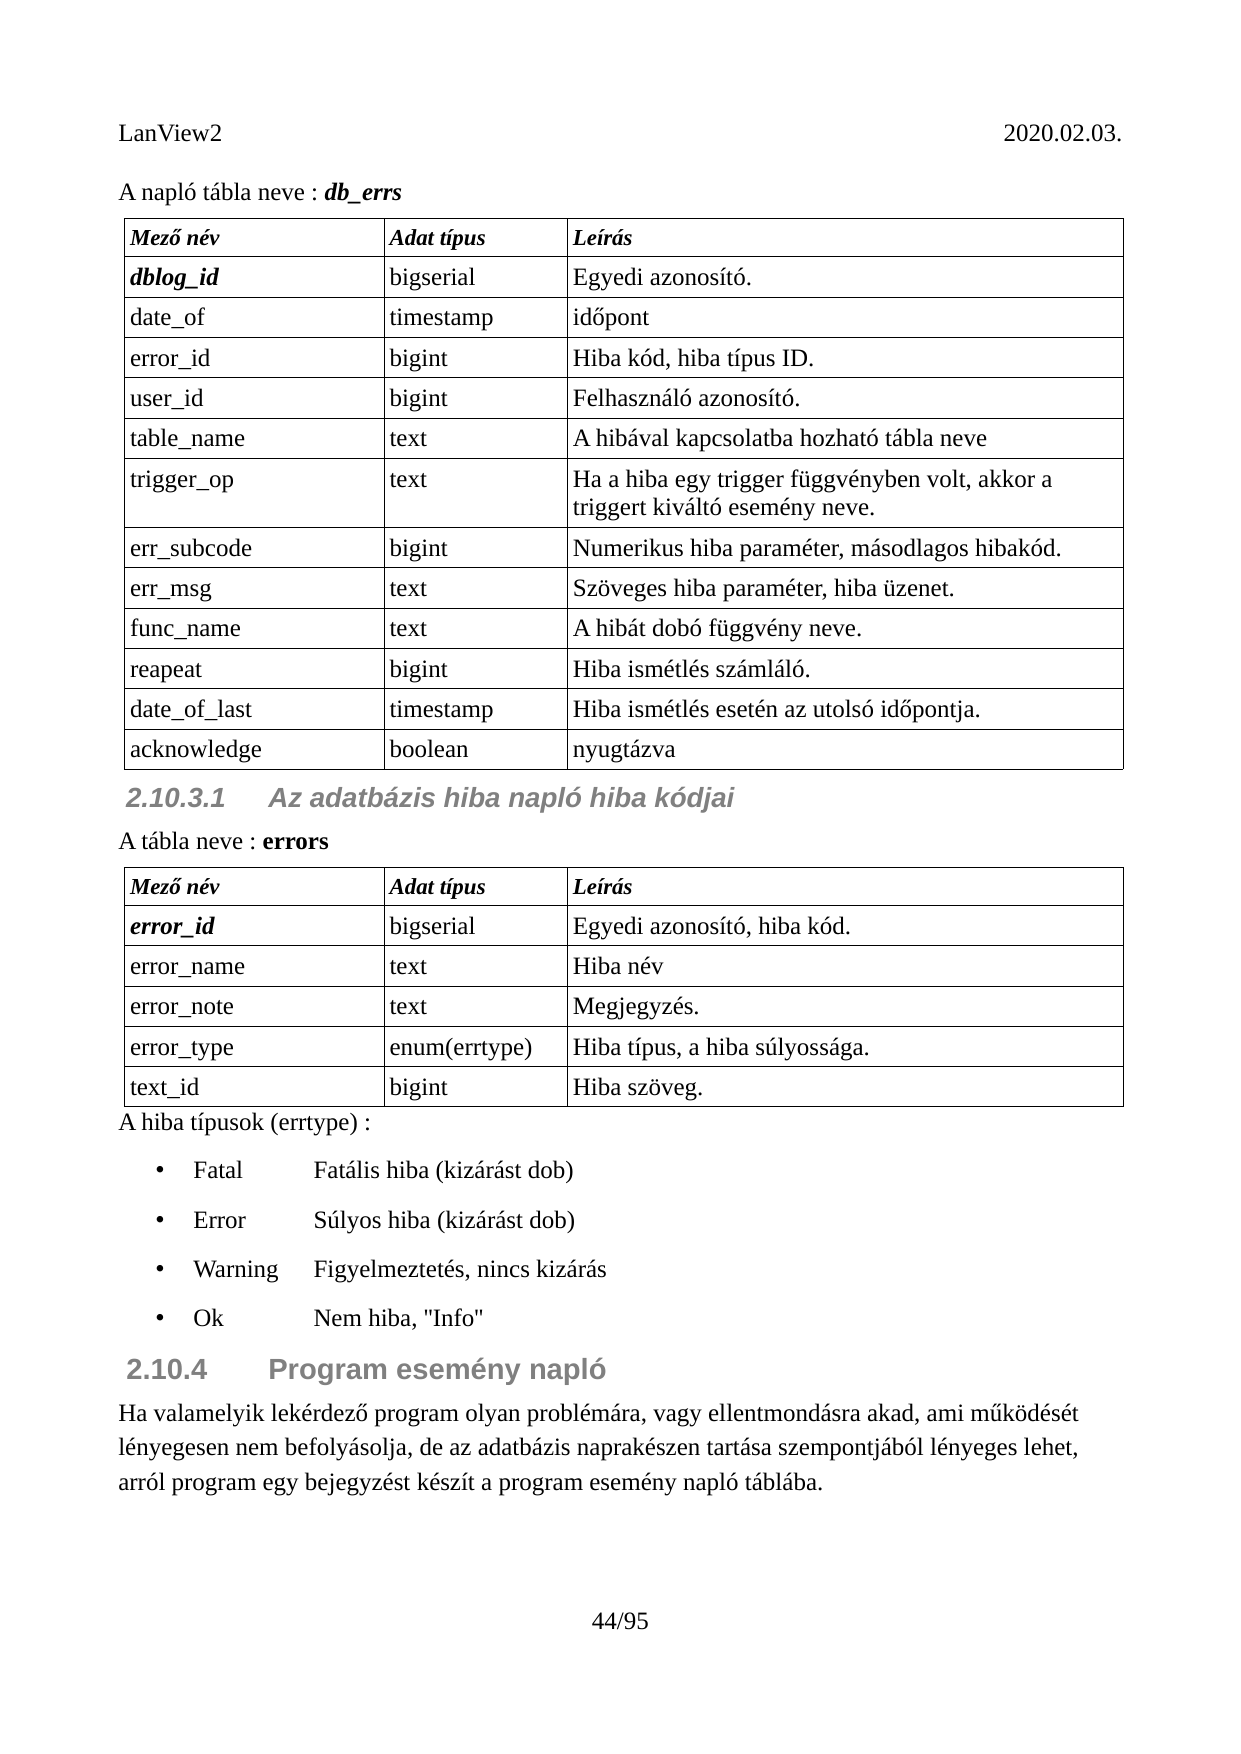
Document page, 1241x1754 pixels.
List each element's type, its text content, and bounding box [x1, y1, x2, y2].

table_cell időpont [568, 298, 1123, 337]
table_cell date_of [125, 298, 384, 337]
table_cell Ha a hiba egy trigger függvényben volt, akkor a triggert kiváltó esemény neve. [568, 459, 1123, 527]
table_cell acknowledge [125, 730, 384, 769]
list Fatal Fatális hiba (kizárást dob) [156, 1156, 1122, 1184]
table_cell bigserial [385, 906, 567, 945]
table_cell Hiba kód, hiba típus ID. [568, 338, 1123, 377]
table_cell text_id [125, 1067, 384, 1106]
table_cell Megjegyzés. [568, 987, 1123, 1026]
table_cell bigint [385, 338, 567, 377]
table_cell Hiba név [568, 946, 1123, 986]
table_header Leírás [568, 219, 1123, 256]
table_cell text [385, 946, 567, 986]
table_cell table_name [125, 419, 384, 458]
table_cell text [385, 987, 567, 1026]
list Error Súlyos hiba (kizárást dob) [156, 1205, 1122, 1233]
list Ok Nem hiba, ''Info'' [156, 1303, 1122, 1332]
table_cell text [385, 459, 567, 527]
table_cell bigserial [385, 257, 567, 297]
table_cell A hibával kapcsolatba hozható tábla neve [568, 419, 1123, 458]
table_header Leírás [568, 868, 1123, 905]
table_cell error_id [125, 338, 384, 377]
table_cell user_id [125, 378, 384, 417]
table_cell bigint [385, 378, 567, 417]
table_cell Hiba ismétlés esetén az utolsó időpontja. [568, 689, 1123, 728]
subtitle Az adatbázis hiba napló hiba kódjai [118, 781, 1122, 813]
subtitle Program esemény napló [118, 1352, 1122, 1385]
table_cell error_note [125, 987, 384, 1026]
table_cell timestamp [385, 689, 567, 728]
table_cell func_name [125, 609, 384, 648]
text A hiba típusok (errtype) : [118, 1107, 1122, 1135]
table_cell Egyedi azonosító. [568, 257, 1123, 297]
table_cell Hiba típus, a hiba súlyossága. [568, 1027, 1123, 1066]
table_cell nyugtázva [568, 730, 1123, 769]
table_cell err_msg [125, 568, 384, 607]
text A napló tábla neve : db_errs [118, 177, 1122, 206]
table_cell A hibát dobó függvény neve. [568, 609, 1123, 648]
text Ha valamelyik lekérdező program olyan problémára, vagy ellentmondásra akad, ami működését lényegesen nem befolyásolja, de az adatbázis naprakészen tartása szempontjából lényeges lehet, arról program egy bejegyzést készít a program esemény napló táblába. [118, 1398, 1122, 1496]
list Warning Figyelmeztetés, nincs kizárás [156, 1254, 1122, 1282]
table_cell error_name [125, 946, 384, 986]
table_cell boolean [385, 730, 567, 769]
table_cell timestamp [385, 298, 567, 337]
table_header Adat típus [385, 219, 567, 256]
table_cell error_type [125, 1027, 384, 1066]
table_cell text [385, 419, 567, 458]
text A tábla neve : errors [118, 826, 1122, 854]
table_cell bigint [385, 1067, 567, 1106]
table_cell Felhasználó azonosító. [568, 378, 1123, 417]
table_cell Hiba szöveg. [568, 1067, 1123, 1106]
table_cell bigint [385, 649, 567, 688]
table_cell text [385, 609, 567, 648]
table_cell Numerikus hiba paraméter, másodlagos hibakód. [568, 528, 1123, 567]
table_cell error_id [125, 906, 384, 945]
table_cell dblog_id [125, 257, 384, 297]
table_header Mező név [125, 219, 384, 256]
table_cell Szöveges hiba paraméter, hiba üzenet. [568, 568, 1123, 607]
table_cell date_of_last [125, 689, 384, 728]
table_cell err_subcode [125, 528, 384, 567]
table_header Adat típus [385, 868, 567, 905]
table_cell text [385, 568, 567, 607]
table_cell Egyedi azonosító, hiba kód. [568, 906, 1123, 945]
table_cell Hiba ismétlés számláló. [568, 649, 1123, 688]
table_cell reapeat [125, 649, 384, 688]
table_cell enum(errtype) [385, 1027, 567, 1066]
table_cell trigger_op [125, 459, 384, 527]
table_cell bigint [385, 528, 567, 567]
table_header Mező név [125, 868, 384, 905]
